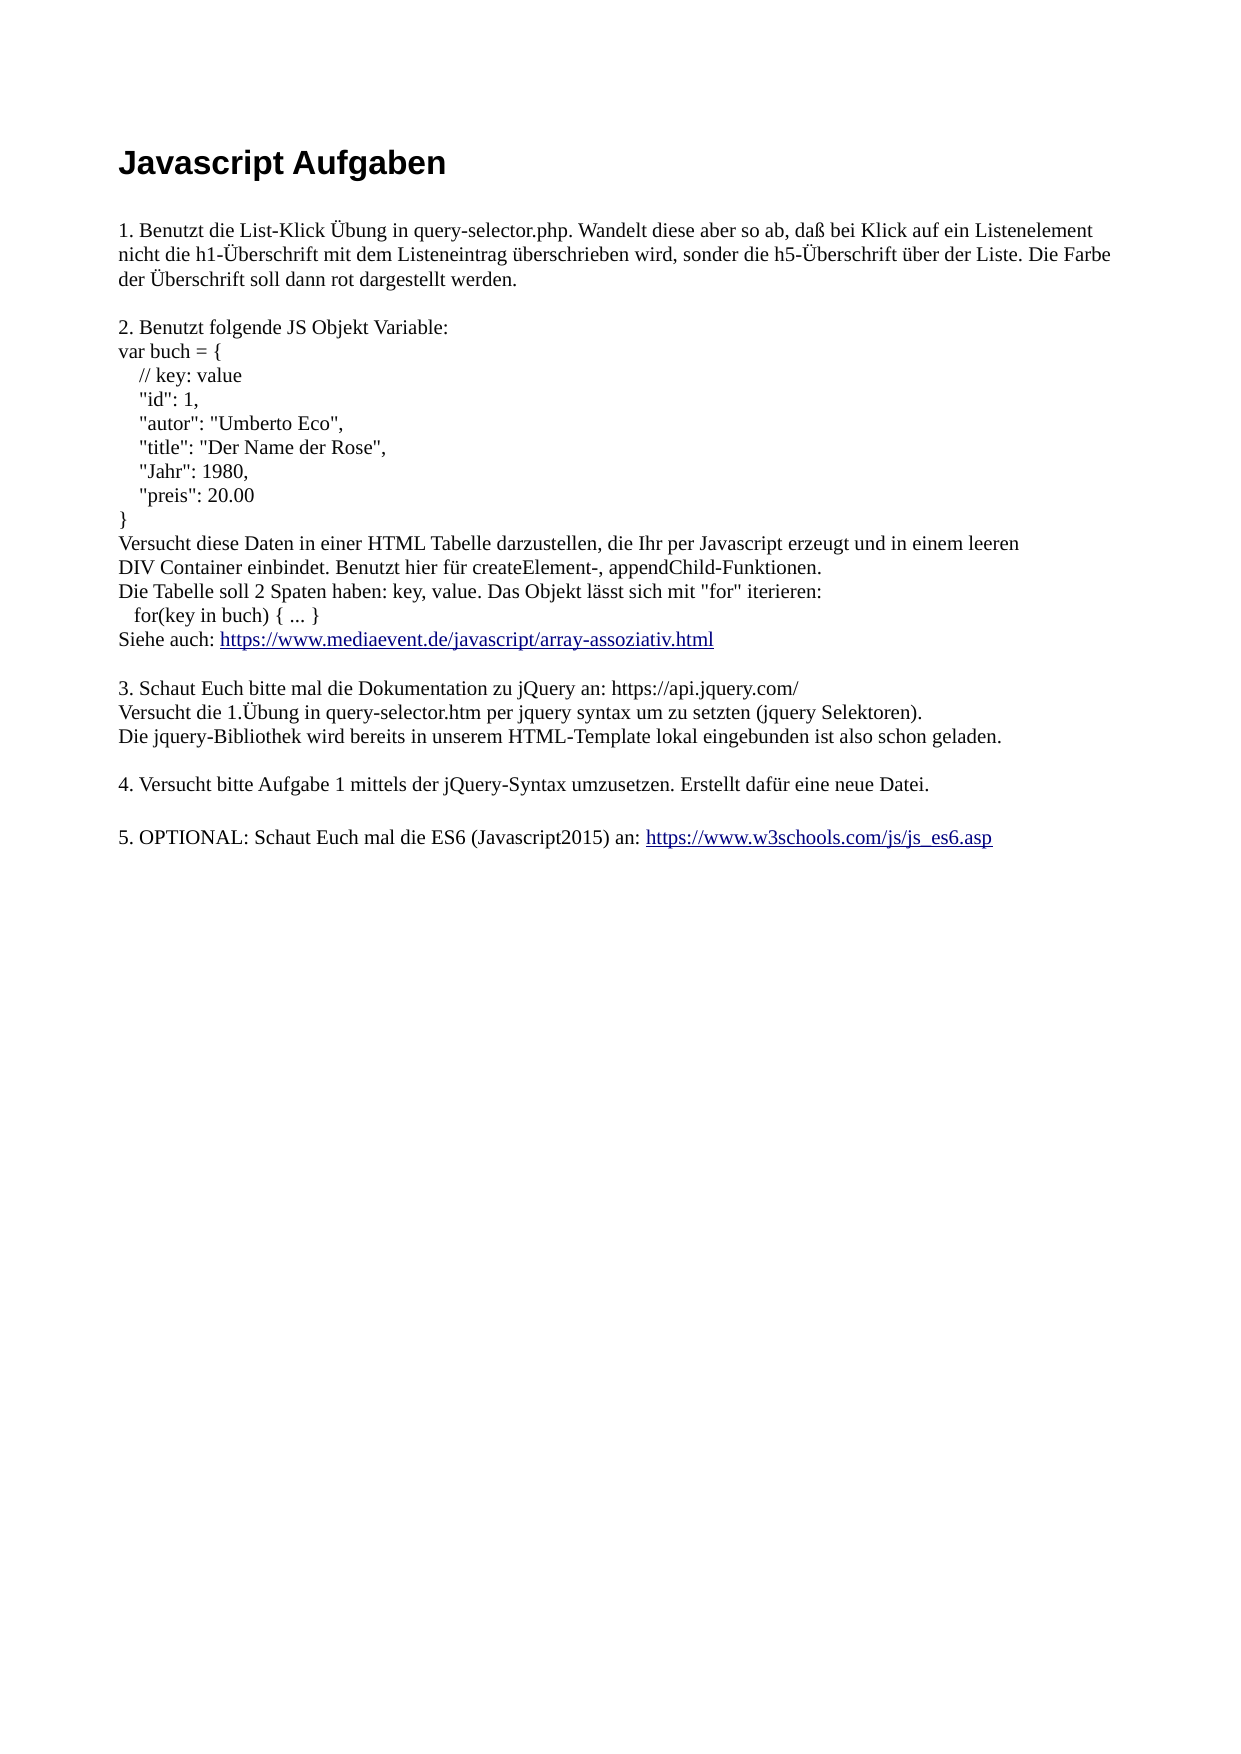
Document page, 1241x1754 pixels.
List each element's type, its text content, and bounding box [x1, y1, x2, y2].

text Versucht die 1.Übung in query-selector.htm per jquery syntax um zu setzten (jquery Selektoren). [118, 699, 1122, 724]
text Versucht diese Daten in einer HTML Tabelle darzustellen, die Ihr per Javascript erzeugt und in einem leeren [118, 531, 1122, 555]
text Die Tabelle soll 2 Spaten haben: key, value. Das Objekt lässt sich mit "for" iterieren: [118, 579, 1122, 603]
text 1. Benutzt die List-Klick Übung in query-selector.php. Wandelt diese aber so ab, daß bei Klick auf ein Listenelement nicht die h1-Überschrift mit dem Listeneintrag überschrieben wird, sonder die h5-Überschrift über der Liste. Die Farbe der Überschrift soll dann rot dargestellt werden. [118, 218, 1122, 291]
text 3. Schaut Euch bitte mal die Dokumentation zu jQuery an: https://api.jquery.com/ [118, 676, 1122, 699]
text "Jahr": 1980, [118, 459, 1122, 483]
text // key: value [118, 363, 1122, 387]
text } [118, 507, 1122, 531]
text for(key in buch) { ... } [118, 603, 1122, 627]
text 4. Versucht bitte Aufgabe 1 mittels der jQuery-Syntax umzusetzen. Erstellt dafür eine neue Datei. [118, 772, 1122, 796]
text 5. OPTIONAL: Schaut Euch mal die ES6 (Javascript2015) an: https://www.w3schools.com/js/js_es6.asp [118, 825, 1122, 849]
text "id": 1, [118, 387, 1122, 411]
text Die jquery-Bibliothek wird bereits in unserem HTML-Template lokal eingebunden ist also schon geladen. [118, 724, 1122, 748]
text "autor": "Umberto Eco", [118, 411, 1122, 435]
text 2. Benutzt folgende JS Objekt Variable: [118, 314, 1122, 339]
text "preis": 20.00 [118, 483, 1122, 507]
text "title": "Der Name der Rose", [118, 435, 1122, 459]
subtitle Javascript Aufgaben [118, 143, 1122, 182]
text Siehe auch: https://www.mediaevent.de/javascript/array-assoziativ.html [118, 627, 1122, 651]
text DIV Container einbindet. Benutzt hier für createElement-, appendChild-Funktionen. [118, 555, 1122, 579]
text var buch = { [118, 339, 1122, 363]
